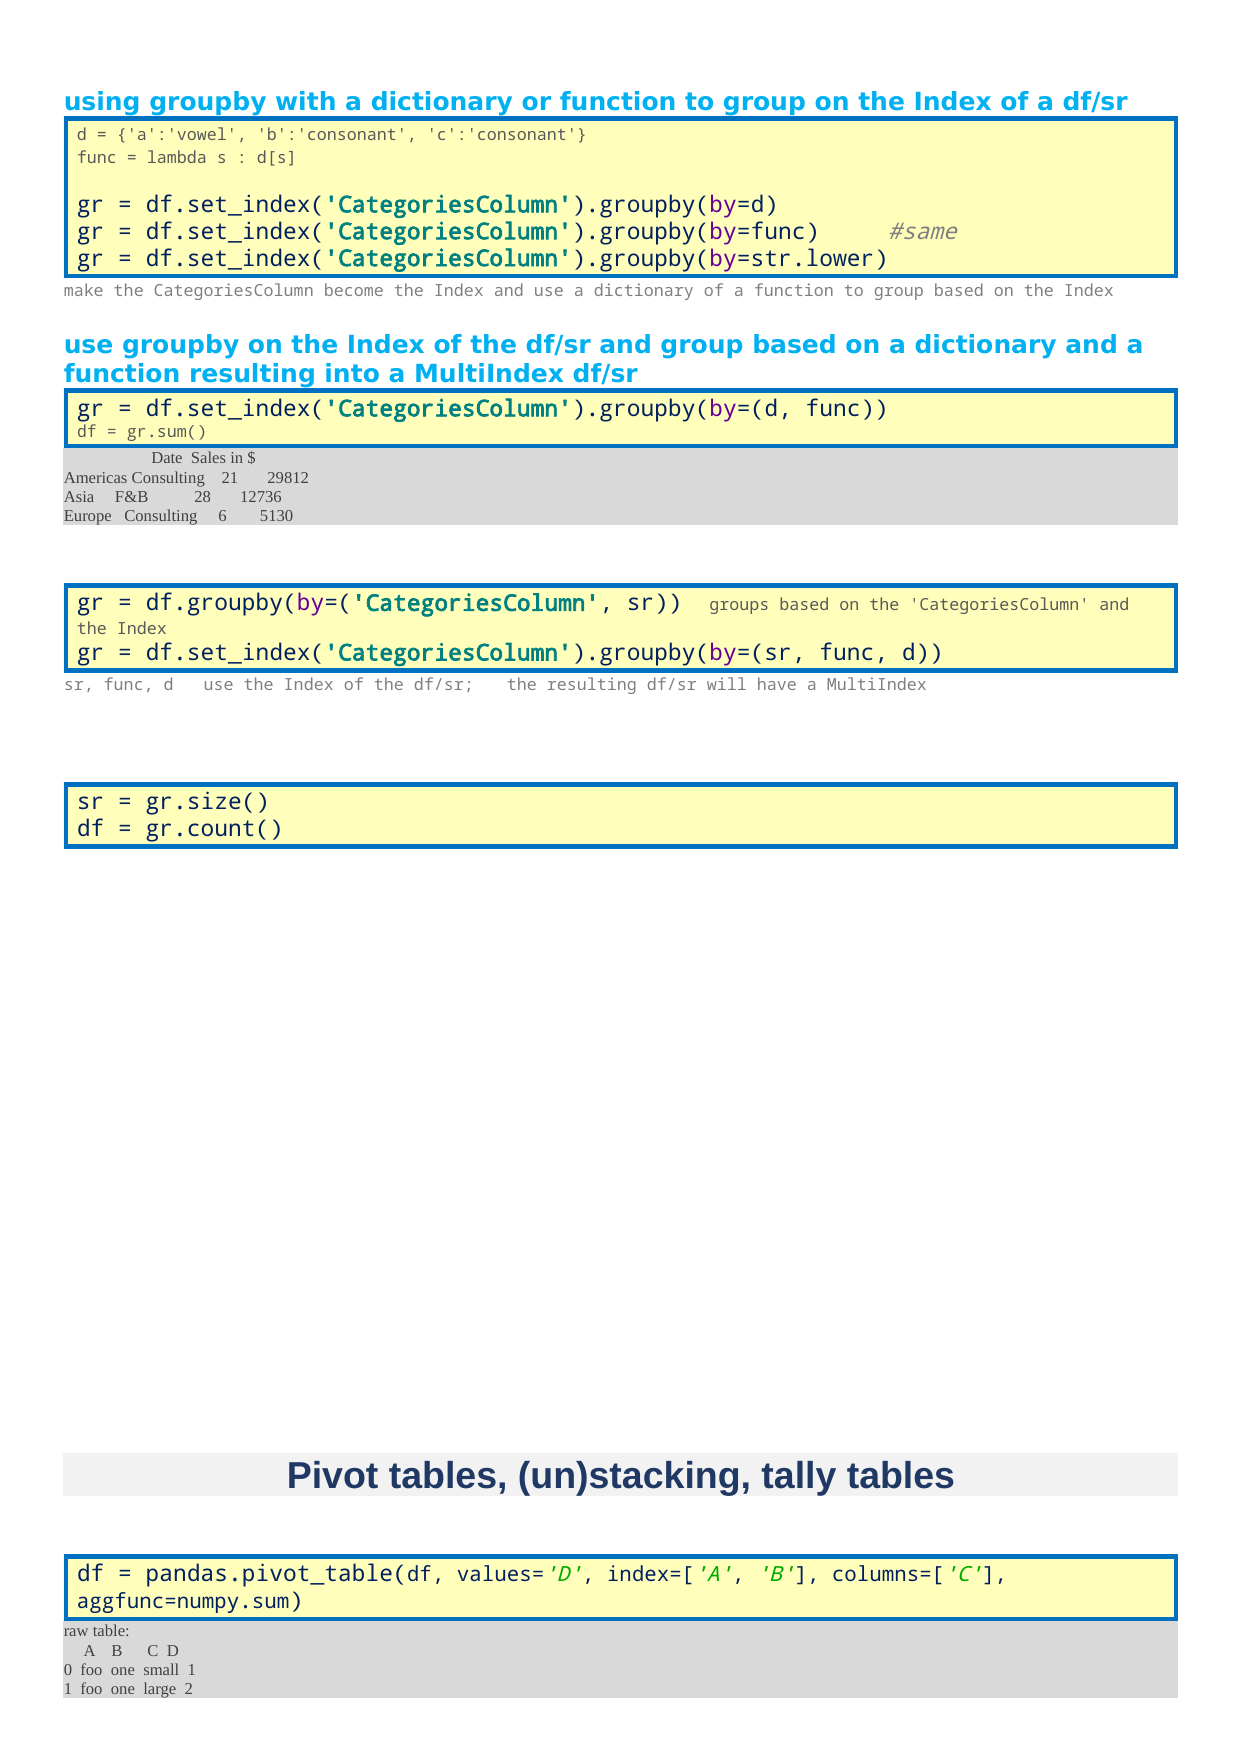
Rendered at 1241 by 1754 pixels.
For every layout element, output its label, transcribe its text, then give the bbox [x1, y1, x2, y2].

text df = gr.count() [68, 809, 1174, 844]
text sr, func, d use the Index of the df/sr; the resulting df/sr will have a MultiIndex [63, 673, 1178, 696]
text Europe Consulting 6 5130 [63, 506, 1178, 525]
text gr = df.groupby(by=('CategoriesColumn', sr)) groups based on the 'CategoriesColumn' and the Index gr = df.set_index('CategoriesColumn').groupby(by=(sr, func, d)) [68, 588, 1174, 668]
text 1 foo one large 2 [63, 1679, 1178, 1698]
title use groupby on the Index of the df/sr and group based on a dictionary and a function resulting into a MultiIndex df/sr [63, 330, 1178, 388]
text df = pandas.pivot_table(df, values='D', index=['A', 'B'], columns=['C'], aggfunc=numpy.sum) [68, 1559, 1174, 1617]
text gr = df.set_index('CategoriesColumn').groupby(by=(d, func)) [68, 393, 1174, 415]
text d = {'a':'vowel', 'b':'consonant', 'c':'consonant'} func = lambda s : d[s] gr = df.set_index('CategoriesColumn').groupby(by=d) gr = df.set_index('CategoriesColumn').groupby(by=func) #same [68, 121, 1174, 238]
text A B C D [63, 1640, 1178, 1659]
text Date Sales in $ [63, 448, 1178, 467]
text df = gr.sum() [68, 415, 1174, 444]
subtitle Pivot tables, (un)stacking, tally tables [63, 1453, 1178, 1496]
text raw table: [63, 1621, 1178, 1640]
text make the CategoriesColumn become the Index and use a dictionary of a function to group based on the Index [63, 278, 1178, 301]
text Americas Consulting 21 29812 [63, 467, 1178, 487]
title using groupby with a dictionary or function to group on the Index of a df/sr [63, 87, 1178, 116]
text gr = df.set_index('CategoriesColumn').groupby(by=str.lower) [68, 238, 1174, 274]
text sr = gr.size() [68, 787, 1174, 809]
text Asia F&B 28 12736 [63, 487, 1178, 506]
text 0 foo one small 1 [63, 1659, 1178, 1679]
